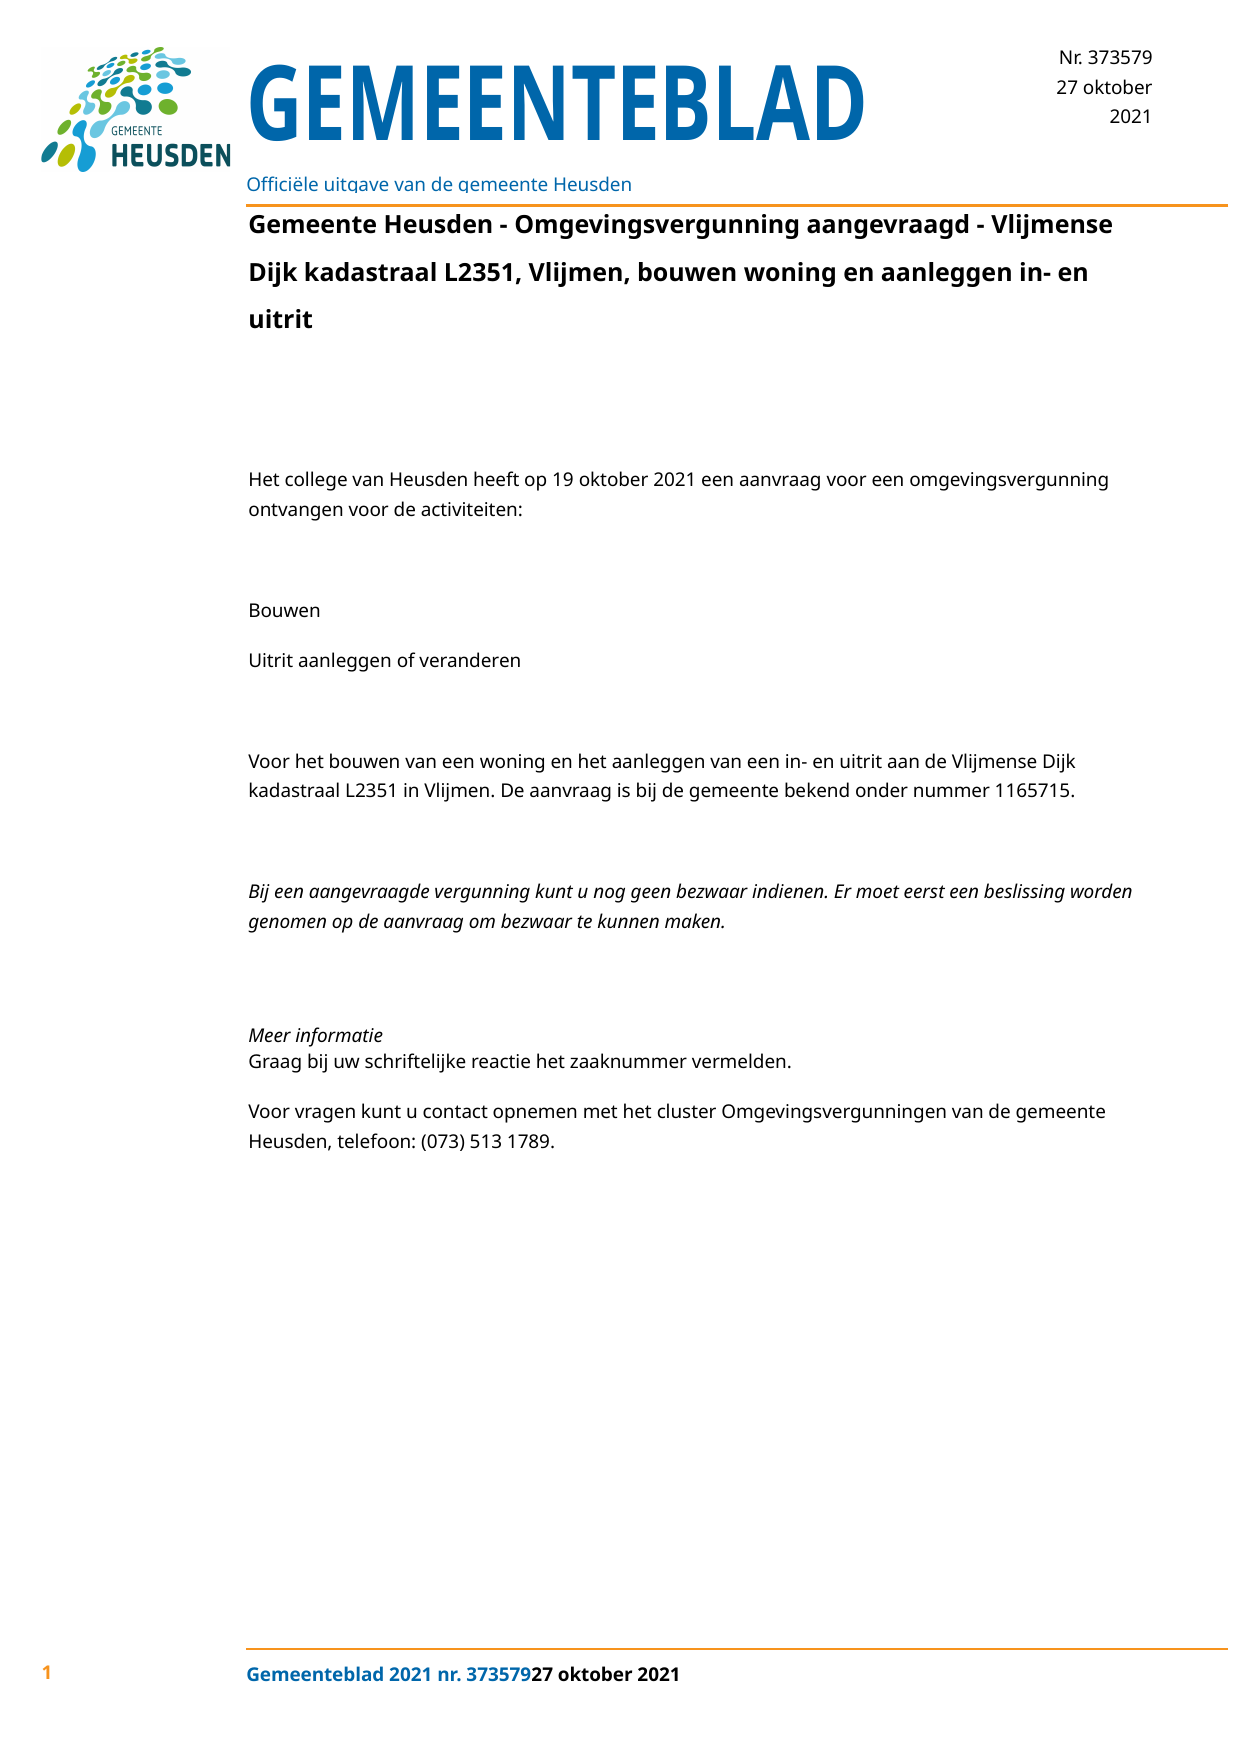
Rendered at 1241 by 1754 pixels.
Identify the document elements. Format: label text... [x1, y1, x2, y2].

text Uitrit aanleggen of veranderen [248, 647, 1152, 673]
text Meer informatie [248, 1022, 1152, 1048]
text Voor vragen kunt u contact opnemen met het cluster Omgevingsvergunningen van de gemeente Heusden, telefoon: (073) 513 1789. [248, 1098, 1152, 1154]
picture [41, 47, 231, 172]
text Bij een aangevraagde vergunning kunt u nog geen bezwaar indienen. Er moet eerst een beslissing worden genomen op de aanvraag om bezwaar te kunnen maken. [248, 878, 1152, 934]
text Graag bij uw schriftelijke reactie het zaaknummer vermelden. [248, 1048, 1152, 1074]
text Gemeente Heusden - Omgevingsvergunning aangevraagd - Vlijmense Dijk kadastraal L2351, Vlijmen, bouwen woning en aanleggen in- en uitrit [248, 207, 1152, 336]
text Voor het bouwen van een woning en het aanleggen van een in- en uitrit aan de Vlijmense Dijk kadastraal L2351 in Vlijmen. De aanvraag is bij de gemeente bekend onder nummer 1165715. [248, 748, 1152, 803]
text Het college van Heusden heeft op 19 oktober 2021 een aanvraag voor een omgevingsvergunning ontvangen voor de activiteiten: [248, 466, 1152, 522]
text Bouwen [248, 597, 1152, 622]
